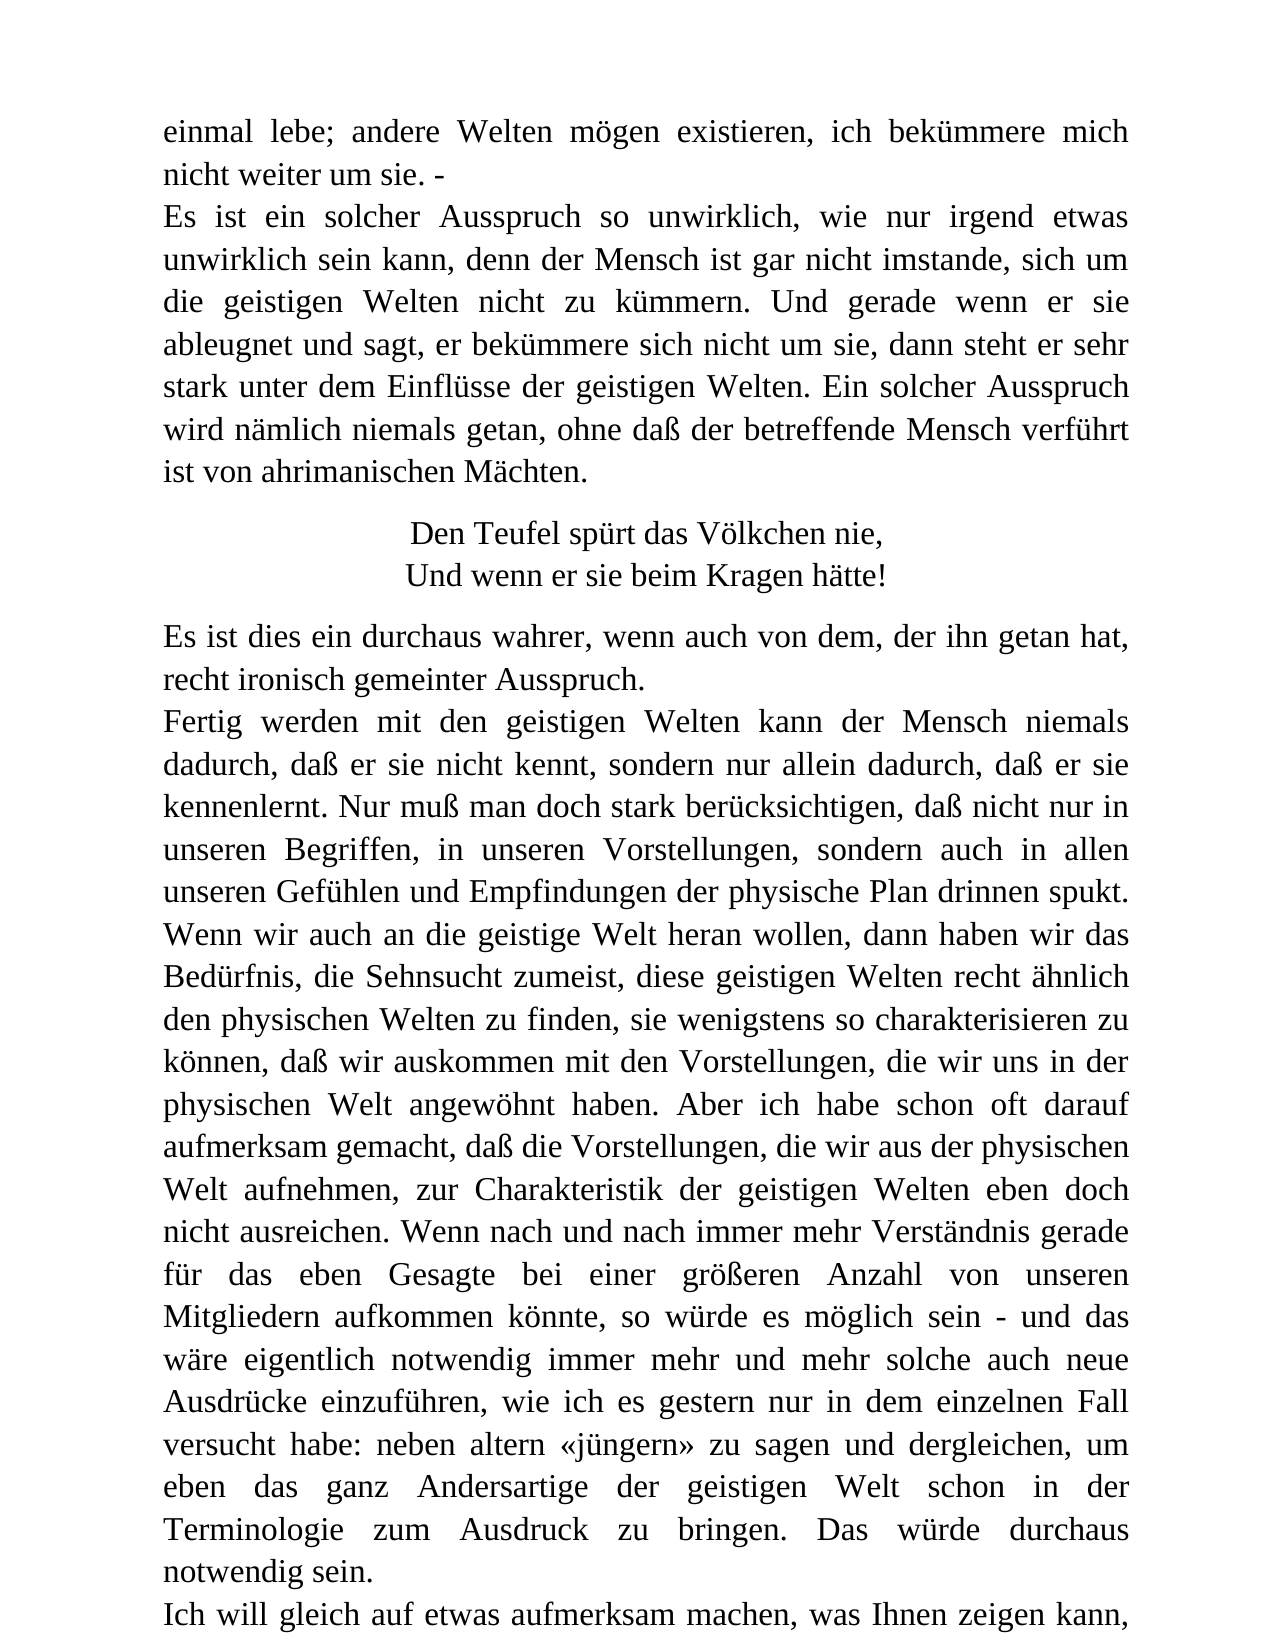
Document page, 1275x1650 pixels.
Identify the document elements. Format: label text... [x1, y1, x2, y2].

text Fertig werden mit den geistigen Welten kann der Mensch niemals dadurch, daß er sie nicht kennt, sondern nur allein dadurch, daß er sie kennenlernt. Nur muß man doch stark berücksichtigen, daß nicht nur in unseren Begriffen, in unseren Vorstellungen, sondern auch in allen unseren Gefühlen und Empfindungen der physische Plan drinnen spukt. Wenn wir auch an die geistige Welt heran wollen, dann haben wir das Bedürfnis, die Sehnsucht zumeist, diese geistigen Welten recht ähnlich den physischen Welten zu finden, sie wenigstens so charakterisieren zu können, daß wir auskommen mit den Vorstellungen, die wir uns in der physischen Welt angewöhnt haben. Aber ich habe schon oft darauf aufmerksam gemacht, daß die Vorstellungen, die wir aus der physischen Welt aufnehmen, zur Charakteristik der geistigen Welten eben doch nicht ausreichen. Wenn nach und nach immer mehr Verständnis gerade für das eben Gesagte bei einer größeren Anzahl von unseren Mitgliedern aufkommen könnte, so würde es möglich sein - und das wäre eigentlich notwendig immer mehr und mehr solche auch neue Ausdrücke einzuführen, wie ich es gestern nur in dem einzelnen Fall versucht habe: neben altern «jüngern» zu sagen und dergleichen, um eben das ganz Andersartige der geistigen Welt schon in der Terminologie zum Ausdruck zu bringen. Das würde durchaus notwendig sein. [163, 702, 1130, 1590]
text Den Teufel spürt das Völkchen nie, Und wenn er sie beim Kragen hätte! [163, 513, 1130, 594]
text Es ist dies ein durchaus wahrer, wenn auch von dem, der ihn getan hat, recht ironisch gemeinter Ausspruch. [163, 617, 1130, 698]
text Ich will gleich auf etwas aufmerksam machen, was Ihnen zeigen kann, [163, 1594, 1130, 1633]
text einmal lebe; andere Welten mögen existieren, ich bekümmere mich nicht weiter um sie. - [163, 112, 1130, 193]
text Es ist ein solcher Ausspruch so unwirklich, wie nur irgend etwas unwirklich sein kann, denn der Mensch ist gar nicht imstande, sich um die geistigen Welten nicht zu kümmern. Und gerade wenn er sie ableugnet und sagt, er bekümmere sich nicht um sie, dann steht er sehr stark unter dem Einflüsse der geistigen Welten. Ein solcher Ausspruch wird nämlich niemals getan, ohne daß der betreffende Mensch verführt ist von ahrimanischen Mächten. [163, 197, 1130, 490]
